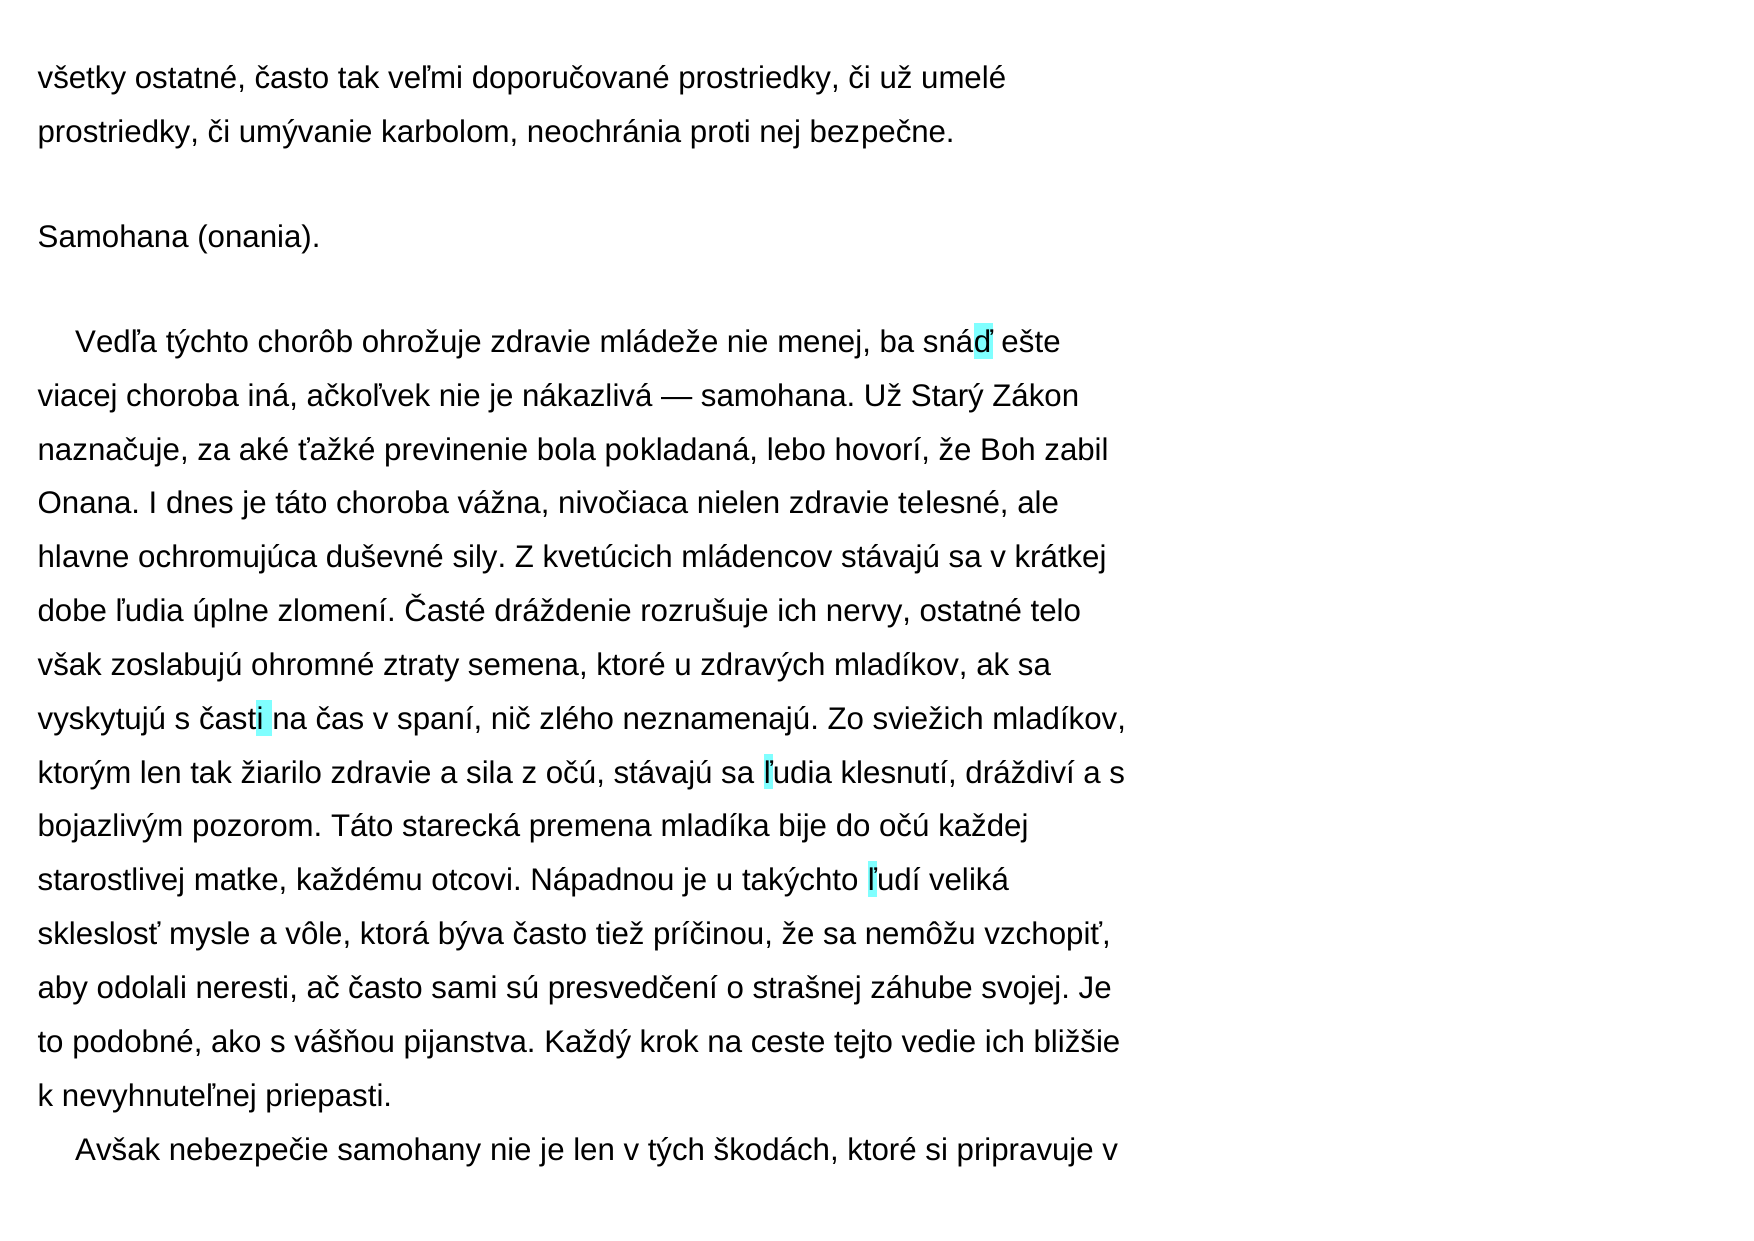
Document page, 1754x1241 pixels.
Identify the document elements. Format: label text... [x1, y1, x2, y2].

text Vedľa týchto chorôb ohrožuje zdravie mlá­deže nie menej, ba snáď ešte viacej choroba iná, ačkoľvek nie je nákazlivá — samohana. Už Starý Zákon naznačuje, za aké ťažké previnenie bola po­kladaná, lebo hovorí, že Boh zabil Onana. I dnes je táto choroba vážna, nivočiaca nielen zdravie te­lesné, ale hlavne ochromujúca duševné sily. Z kvetúcich mládencov stávajú sa v krátkej dobe ľudia úplne zlomení. Časté dráždenie rozrušuje ich nervy, ostatné telo však zoslabujú ohromné ztraty semena, ktoré u zdravých mladíkov, ak sa vyskytujú s časti na čas v spaní, nič zlého neznamenajú. Zo sviežich mladíkov, ktorým len tak žiarilo zdravie a sila z očú, stávajú sa ľudia klesnutí, dráždiví a s bo­jazlivým pozorom. Táto starecká premena mladíka bije do očú každej starostlivej matke, každému otcovi. Nápadnou je u takýchto ľudí veliká skleslosť mysle a vôle, ktorá býva často tiež príčinou, že sa nemôžu vzchopiť, aby odolali neresti, ač často sami sú presvedčení o strašnej záhube svojej. Je to podobné, ako s vášňou pijanstva. Každý krok na ceste tejto vedie ich bližšie k nevyhnuteľnej priepasti. [37, 323, 1130, 1113]
text Samohana (onania). [37, 218, 1130, 254]
text všetky ostatné, často tak veľmi doporučované prostriedky, či už umelé prostriedky, či umývanie karbolom, neochránia proti nej bez­pečne. [37, 59, 1130, 149]
text Avšak nebezpečie samohany nie je len v tých škodách, ktoré si pripravuje v [37, 1131, 1130, 1167]
